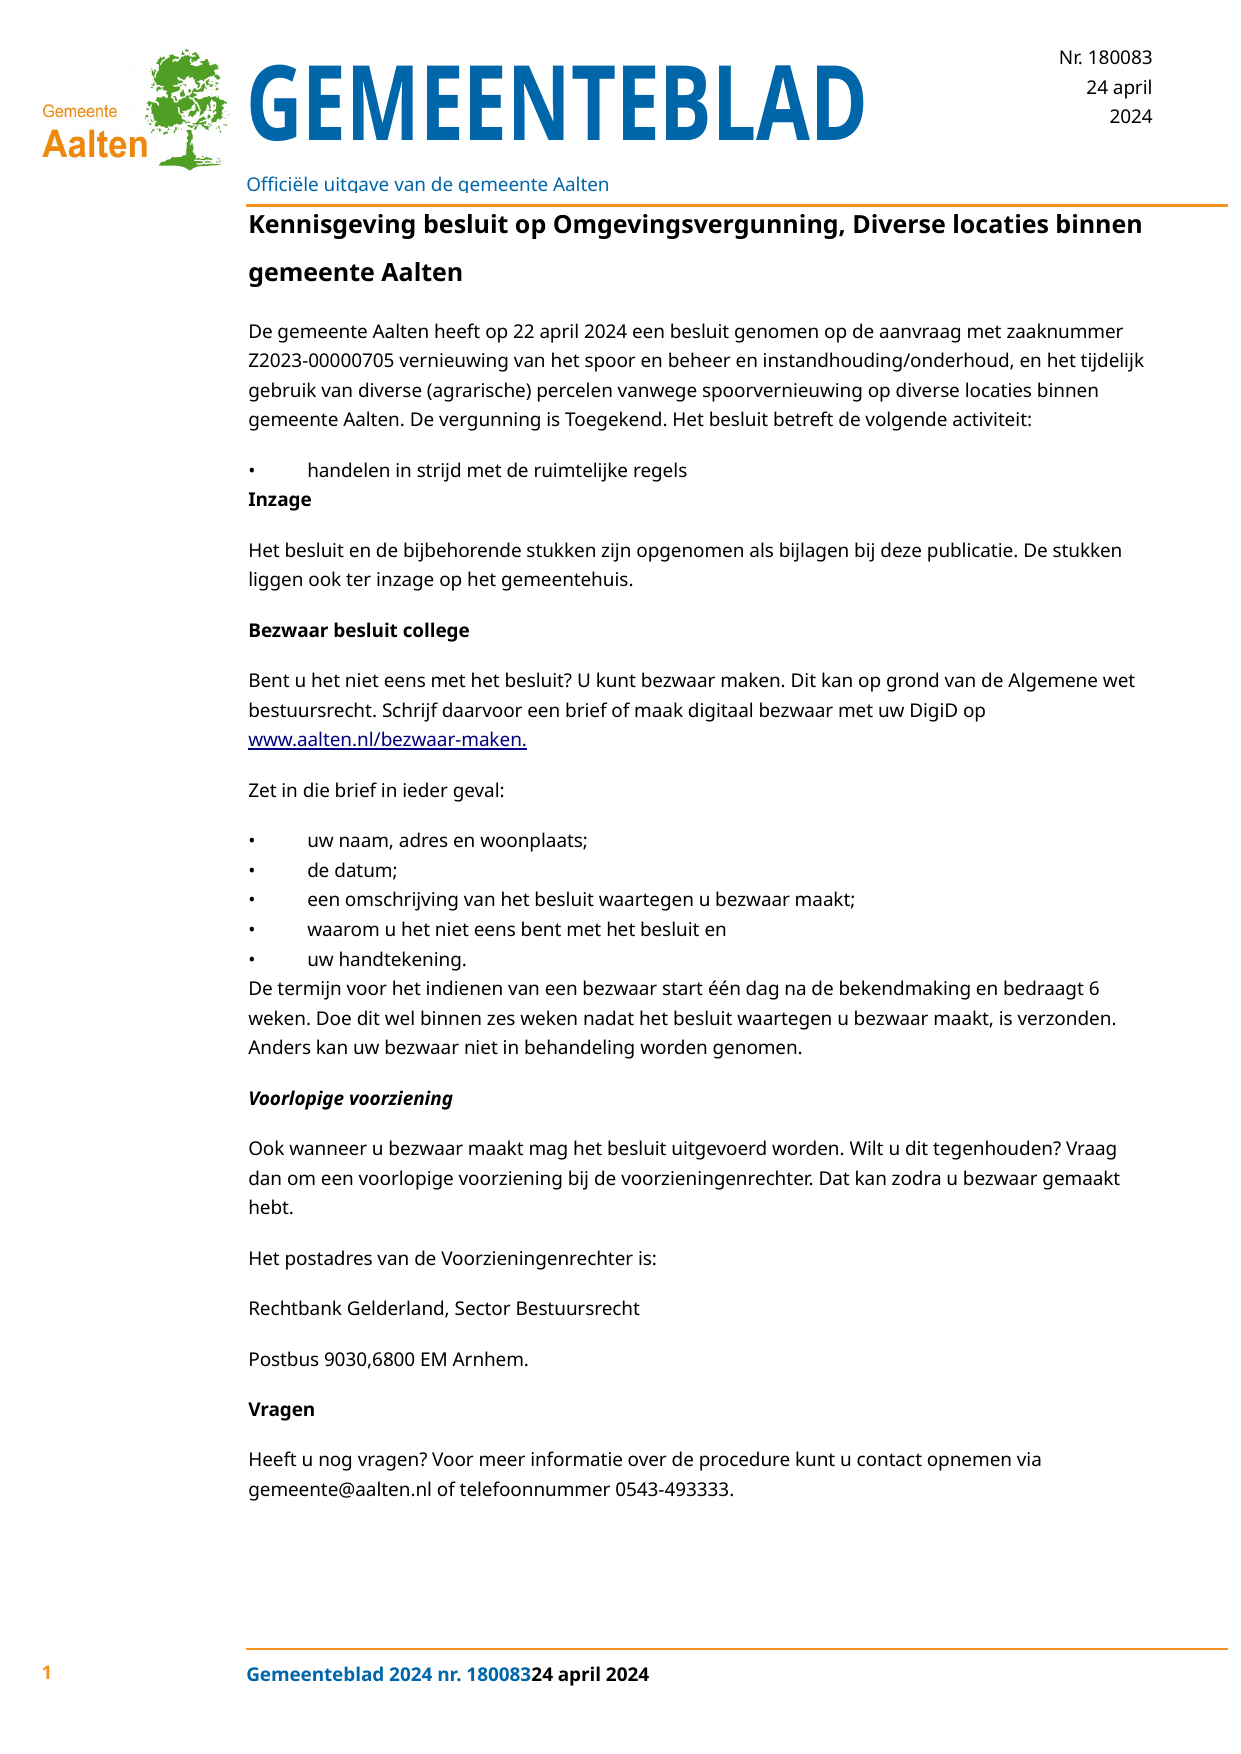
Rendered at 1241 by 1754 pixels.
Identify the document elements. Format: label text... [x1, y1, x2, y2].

list een omschrijving van het besluit waartegen u bezwaar maakt; [248, 887, 1152, 912]
text Kennisgeving besluit op Omgevingsvergunning, Diverse locaties binnen gemeente Aalten [248, 207, 1152, 288]
text Vragen [248, 1396, 1152, 1422]
text Inzage [248, 487, 1152, 512]
text Postbus 9030,6800 EM Arnhem. [248, 1346, 1152, 1372]
text Bent u het niet eens met het besluit? U kunt bezwaar maken. Dit kan op grond van de Algemene wet bestuursrecht. Schrijf daarvoor een brief of maak digitaal bezwaar met uw DigiD op www.aalten.nl/bezwaar-maken. [248, 667, 1152, 752]
text Het besluit en de bijbehorende stukken zijn opgenomen als bijlagen bij deze publicatie. De stukken liggen ook ter inzage op het gemeentehuis. [248, 537, 1152, 592]
list uw handtekening. [248, 946, 1152, 972]
text Het postadres van de Voorzieningenrechter is: [248, 1245, 1152, 1271]
text Zet in die brief in ieder geval: [248, 777, 1152, 803]
text Voorlopige voorziening [248, 1085, 1152, 1111]
text De gemeente Aalten heeft op 22 april 2024 een besluit genomen op de aanvraag met zaaknummer Z2023-00000705 vernieuwing van het spoor en beheer en instandhouding/onderhoud, en het tijdelijk gebruik van diverse (agrarische) percelen vanwege spoorvernieuwing op diverse locaties binnen gemeente Aalten. De vergunning is Toegekend. Het besluit betreft de volgende activiteit: [248, 318, 1152, 432]
list uw naam, adres en woonplaats; [248, 827, 1152, 853]
list de datum; [248, 857, 1152, 883]
text Rechtbank Gelderland, Sector Bestuursrecht [248, 1295, 1152, 1321]
picture [41, 47, 231, 172]
text Bezwaar besluit college [248, 617, 1152, 643]
text Heeft u nog vragen? Voor meer informatie over de procedure kunt u contact opnemen via gemeente@aalten.nl of telefoonnummer 0543-493333. [248, 1447, 1152, 1502]
text Ook wanneer u bezwaar maakt mag het besluit uitgevoerd worden. Wilt u dit tegenhouden? Vraag dan om een voorlopige voorziening bij de voorzieningenrechter. Dat kan zodra u bezwaar gemaakt hebt. [248, 1135, 1152, 1220]
text De termijn voor het indienen van een bezwaar start één dag na de bekendmaking en bedraagt 6 weken. Doe dit wel binnen zes weken nadat het besluit waartegen u bezwaar maakt, is verzonden. Anders kan uw bezwaar niet in behandeling worden genomen. [248, 975, 1152, 1060]
list handelen in strijd met de ruimtelijke regels [248, 457, 1152, 483]
list waarom u het niet eens bent met het besluit en [248, 916, 1152, 942]
